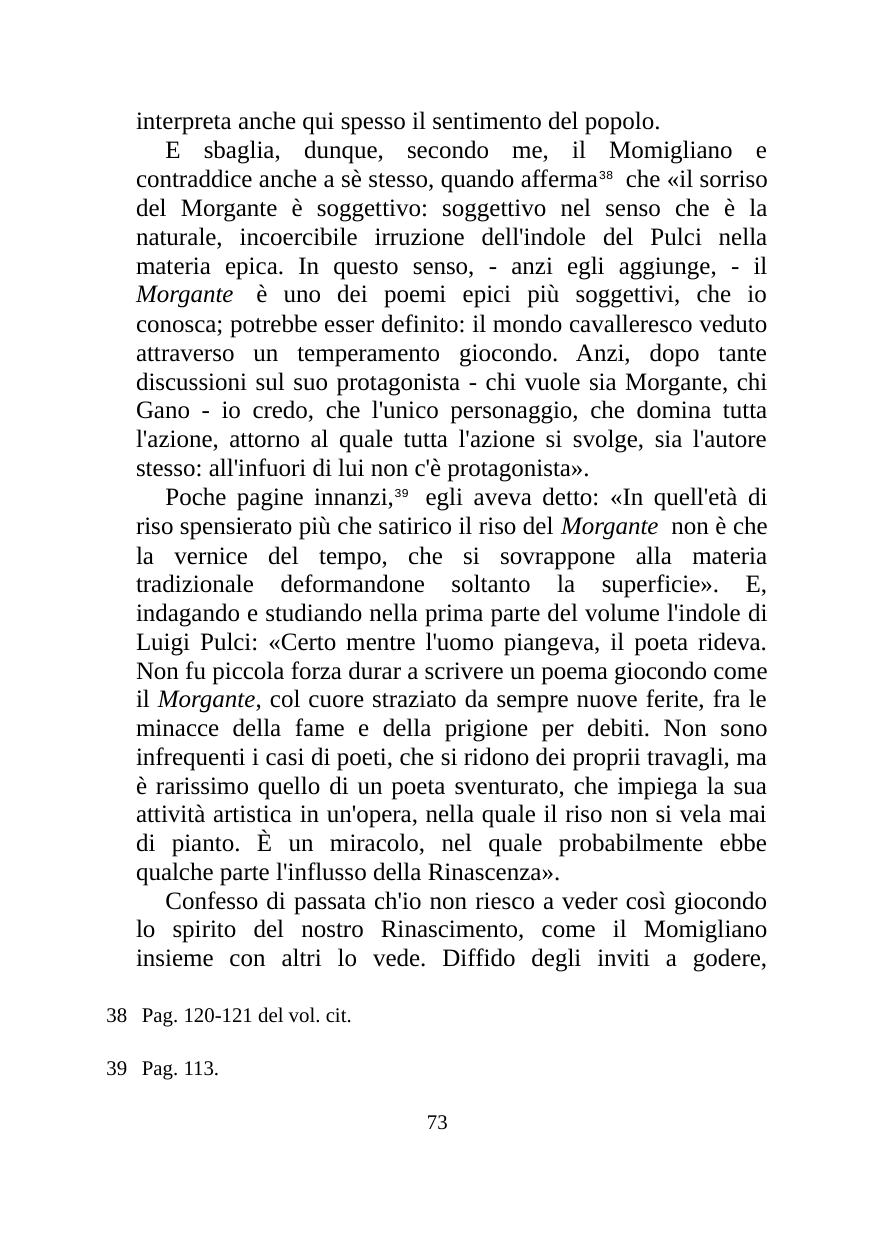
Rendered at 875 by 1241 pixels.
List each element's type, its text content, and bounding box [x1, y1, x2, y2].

text Confesso di passata ch'io non riesco a veder così giocondo lo spirito del nostro Rinascimento, come il Momigliano insieme con altri lo vede. Diffido degli inviti a godere, [136, 886, 768, 972]
text Pag. 120-121 del vol. cit. [106, 1003, 768, 1027]
text Poche pagine innanzi, egli aveva detto: «In quell'età di riso spensierato più che satirico il riso del Morgante non è che la vernice del tempo, che si sovrappone alla materia tradizionale deformandone soltanto la superficie». E, indagando e studiando nella prima parte del volume l'indole di Luigi Pulci: «Certo mentre l'uomo piangeva, il poeta rideva. Non fu piccola forza durar a scrivere un poema giocondo come il Morgante, col cuore straziato da sempre nuove ferite, fra le minacce della fame e della prigione per debiti. Non sono infrequenti i casi di poeti, che si ridono dei proprii travagli, ma è rarissimo quello di un poeta sventurato, che impiega la sua attività artistica in un'opera, nella quale il riso non si vela mai di pianto. È un miracolo, nel quale probabilmente ebbe qualche parte l'influsso della Rinascenza». [136, 482, 768, 886]
text Pag. 113. [106, 1056, 768, 1080]
text interpreta anche qui spesso il sentimento del popolo. [136, 106, 768, 135]
text E sbaglia, dunque, secondo me, il Momigliano e contraddice anche a sè stesso, quando afferma che «il sorriso del Morgante è soggettivo: soggettivo nel senso che è la naturale, incoercibile irruzione dell'indole del Pulci nella materia epica. In questo senso, - anzi egli aggiunge, - il Morgante è uno dei poemi epici più soggettivi, che io conosca; potrebbe esser definito: il mondo cavalleresco veduto attraverso un temperamento giocondo. Anzi, dopo tante discussioni sul suo protagonista - chi vuole sia Morgante, chi Gano - io credo, che l'unico personaggio, che domina tutta l'azione, attorno al quale tutta l'azione si svolge, sia l'autore stesso: all'infuori di lui non c'è protagonista». [136, 135, 768, 482]
